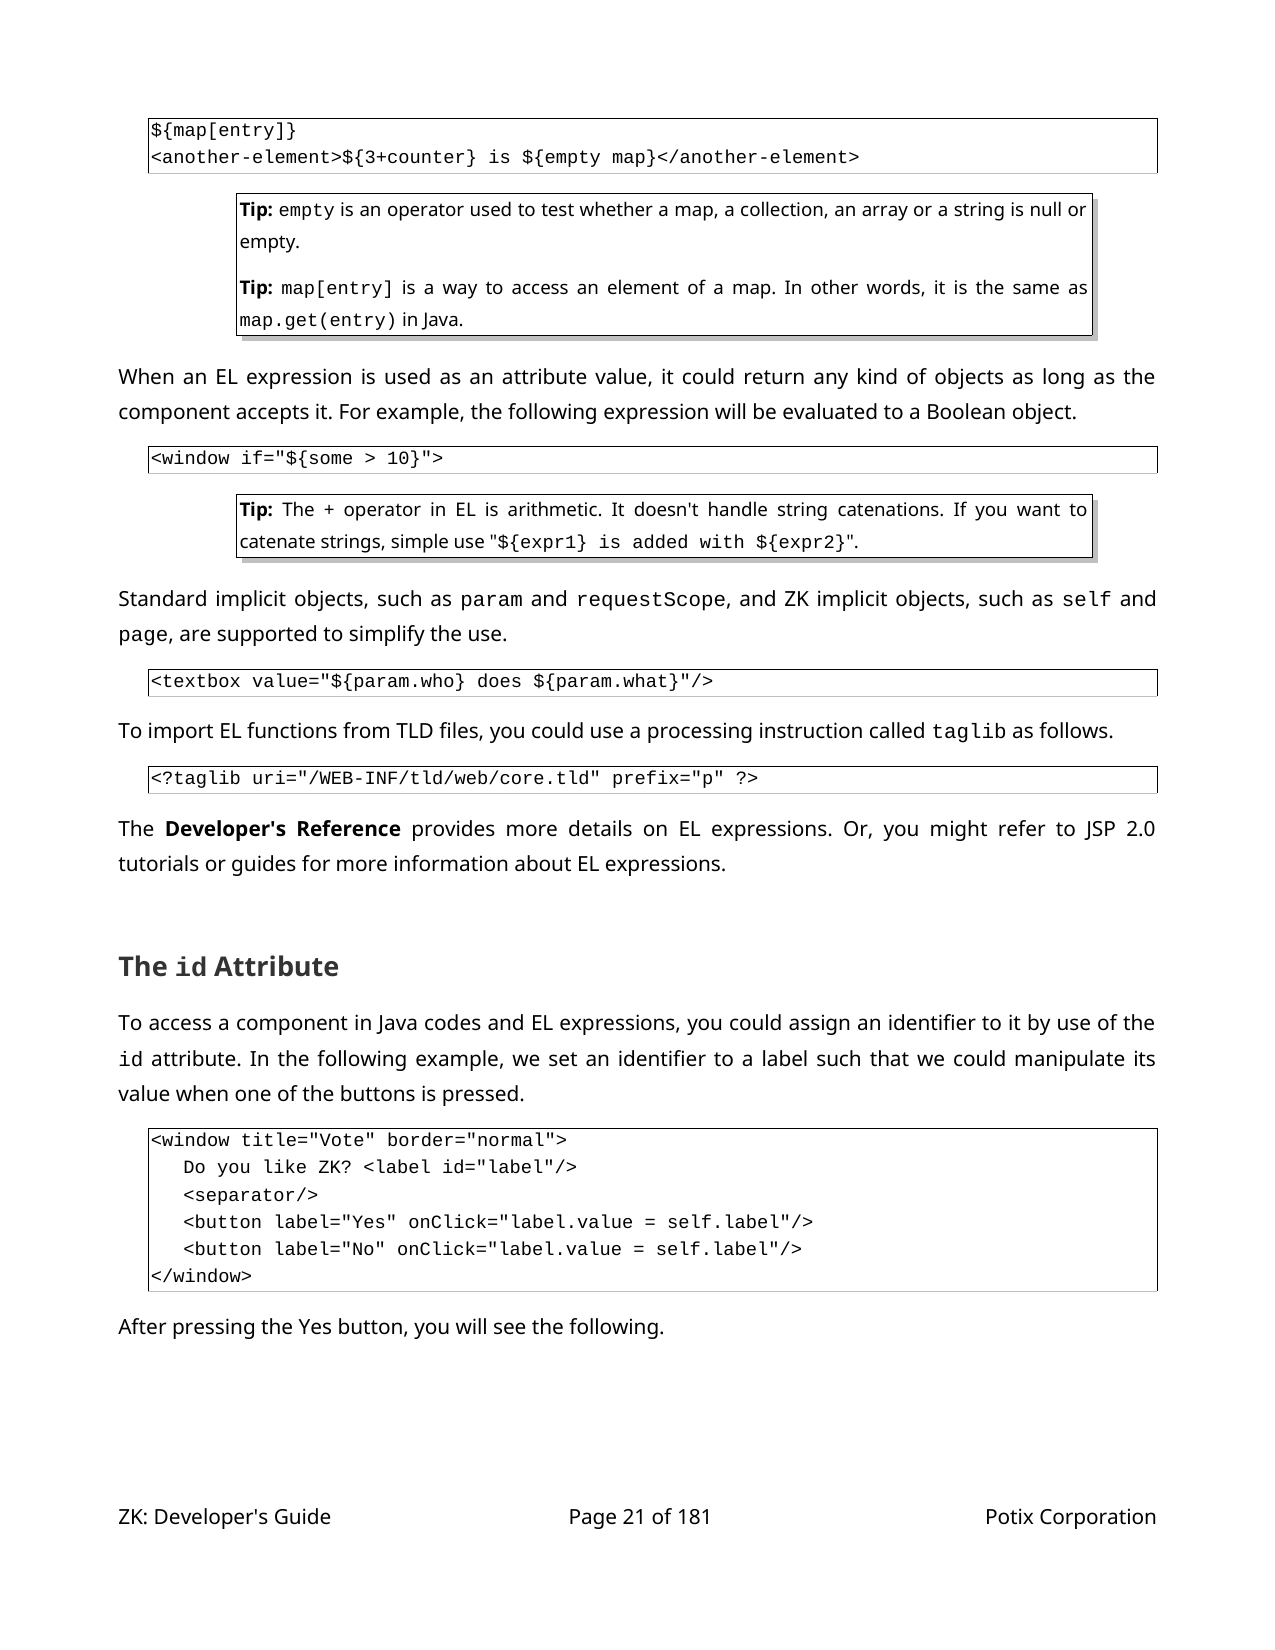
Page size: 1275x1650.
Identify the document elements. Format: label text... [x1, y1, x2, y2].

text The Developer's Reference provides more details on EL expressions. Or, you might refer to JSP 2.0 tutorials or guides for more information about EL expressions. [118, 814, 1157, 877]
text Tip: empty is an operator used to test whether a map, a collection, an array or a string is null or empty. [237, 194, 1092, 254]
text When an EL expression is used as an attribute value, it could return any kind of objects as long as the component accepts it. For example, the following expression will be evaluated to a Boolean object. [118, 362, 1157, 425]
subtitle The id Attribute [118, 948, 1157, 985]
text After pressing the Yes button, you will see the following. [118, 1312, 1157, 1340]
text <button label="Yes" onClick="label.value = self.label"/> [149, 1209, 1157, 1234]
text <window title="Vote" border="normal"> [149, 1129, 1157, 1152]
text <textbox value="${param.who} does ${param.what}"/> [149, 670, 1157, 696]
text Standard implicit objects, such as param and requestScope, and ZK implicit objects, such as self and page, are supported to simplify the use. [118, 584, 1157, 648]
text <window if="${some > 10}"> [149, 447, 1157, 473]
text Tip: map[entry] is a way to access an element of a map. In other words, it is the same as map.get(entry) in Java. [237, 271, 1092, 335]
text <button label="No" onClick="label.value = self.label"/> [149, 1237, 1157, 1261]
text To access a component in Java codes and EL expressions, you could assign an identifier to it by use of the id attribute. In the following example, we set an identifier to a label such that we could manipulate its value when one of the buttons is pressed. [118, 1008, 1157, 1107]
text <?taglib uri="/WEB-INF/tld/web/core.tld" prefix="p" ?> [149, 767, 1157, 793]
text </window> [149, 1264, 1157, 1291]
text Do you like ZK? <label id="label"/> [149, 1155, 1157, 1179]
text ${map[entry]} [149, 119, 1157, 142]
text <another-element>${3+counter} is ${empty map}</another-element> [149, 145, 1157, 173]
text To import EL functions from TLD files, you could use a processing instruction called taglib as follows. [118, 717, 1157, 745]
text Tip: The + operator in EL is arithmetic. It doesn't handle string catenations. If you want to catenate strings, simple use "${expr1} is added with ${expr2}". [237, 495, 1092, 557]
text <separator/> [149, 1182, 1157, 1207]
